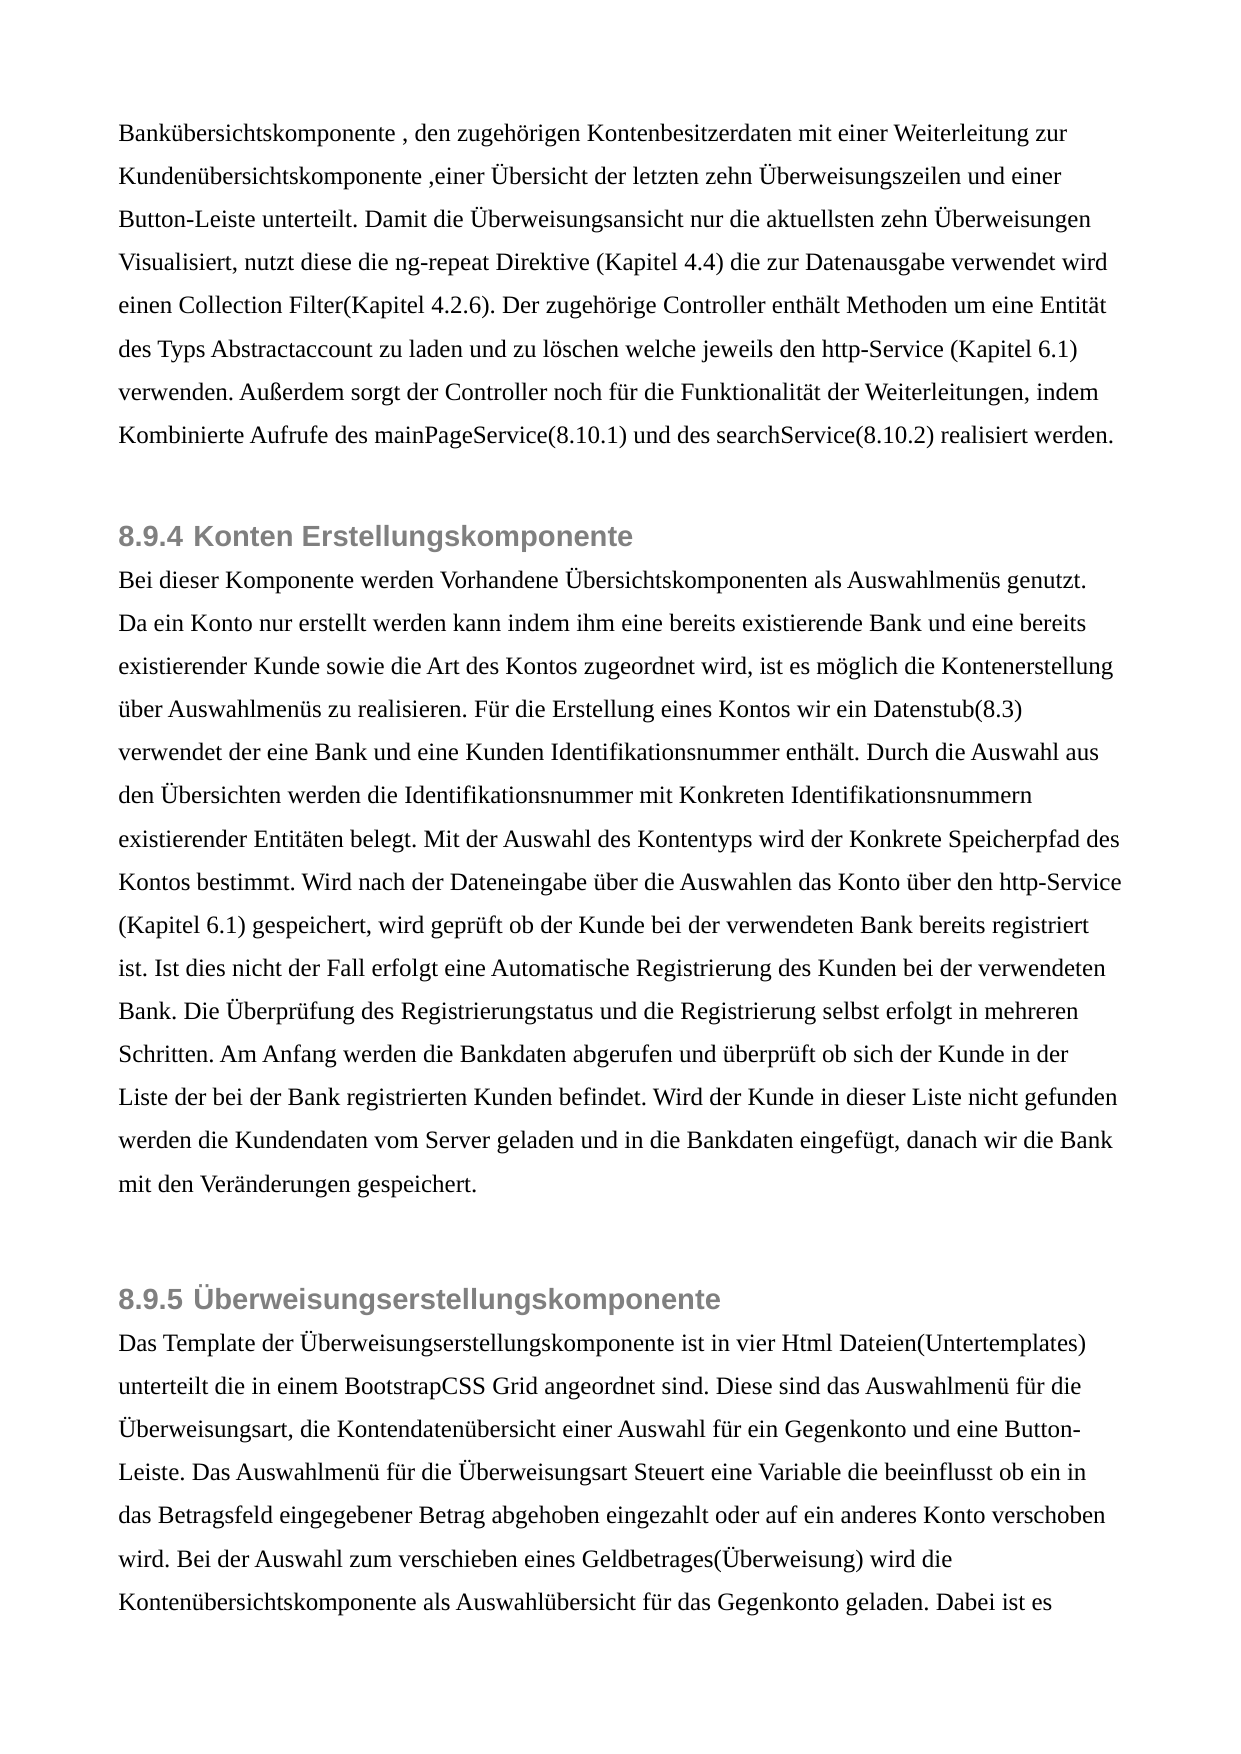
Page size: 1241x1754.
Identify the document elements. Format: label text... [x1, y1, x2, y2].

subtitle Konten Erstellungskomponente [118, 519, 1122, 552]
text Das Template der Überweisungserstellungskomponente ist in vier Html Dateien(Untertemplates) unterteilt die in einem BootstrapCSS Grid angeordnet sind. Diese sind das Auswahlmenü für die Überweisungsart, die Kontendatenübersicht einer Auswahl für ein Gegenkonto und eine Button-Leiste. Das Auswahlmenü für die Überweisungsart Steuert eine Variable die beeinflusst ob ein in das Betragsfeld eingegebener Betrag abgehoben eingezahlt oder auf ein anderes Konto verschoben wird. Bei der Auswahl zum verschieben eines Geldbetrages(Überweisung) wird die Kontenübersichtskomponente als Auswahlübersicht für das Gegenkonto geladen. Dabei ist es [118, 1328, 1122, 1616]
subtitle Überweisungserstellungskomponente [118, 1282, 1122, 1316]
text Bankübersichtskomponente , den zugehörigen Kontenbesitzerdaten mit einer Weiterleitung zur Kundenübersichtskomponente ,einer Übersicht der letzten zehn Überweisungszeilen und einer Button-Leiste unterteilt. Damit die Überweisungsansicht nur die aktuellsten zehn Überweisungen Visualisiert, nutzt diese die ng-repeat Direktive (Kapitel 4.4) die zur Datenausgabe verwendet wird einen Collection Filter(Kapitel 4.2.6). Der zugehörige Controller enthält Methoden um eine Entität des Typs Abstractaccount zu laden und zu löschen welche jeweils den http-Service (Kapitel 6.1) verwenden. Außerdem sorgt der Controller noch für die Funktionalität der Weiterleitungen, indem Kombinierte Aufrufe des mainPageService(8.10.1) und des searchService(8.10.2) realisiert werden. [118, 118, 1122, 449]
text Bei dieser Komponente werden Vorhandene Übersichtskomponenten als Auswahlmenüs genutzt. Da ein Konto nur erstellt werden kann indem ihm eine bereits existierende Bank und eine bereits existierender Kunde sowie die Art des Kontos zugeordnet wird, ist es möglich die Kontenerstellung über Auswahlmenüs zu realisieren. Für die Erstellung eines Kontos wir ein Datenstub(8.3) verwendet der eine Bank und eine Kunden Identifikationsnummer enthält. Durch die Auswahl aus den Übersichten werden die Identifikationsnummer mit Konkreten Identifikationsnummern existierender Entitäten belegt. Mit der Auswahl des Kontentyps wird der Konkrete Speicherpfad des Kontos bestimmt. Wird nach der Dateneingabe über die Auswahlen das Konto über den http-Service (Kapitel 6.1) gespeichert, wird geprüft ob der Kunde bei der verwendeten Bank bereits registriert ist. Ist dies nicht der Fall erfolgt eine Automatische Registrierung des Kunden bei der verwendeten Bank. Die Überprüfung des Registrierungstatus und die Registrierung selbst erfolgt in mehreren Schritten. Am Anfang werden die Bankdaten abgerufen und überprüft ob sich der Kunde in der Liste der bei der Bank registrierten Kunden befindet. Wird der Kunde in dieser Liste nicht gefunden werden die Kundendaten vom Server geladen und in die Bankdaten eingefügt, danach wir die Bank mit den Veränderungen gespeichert. [118, 565, 1122, 1197]
